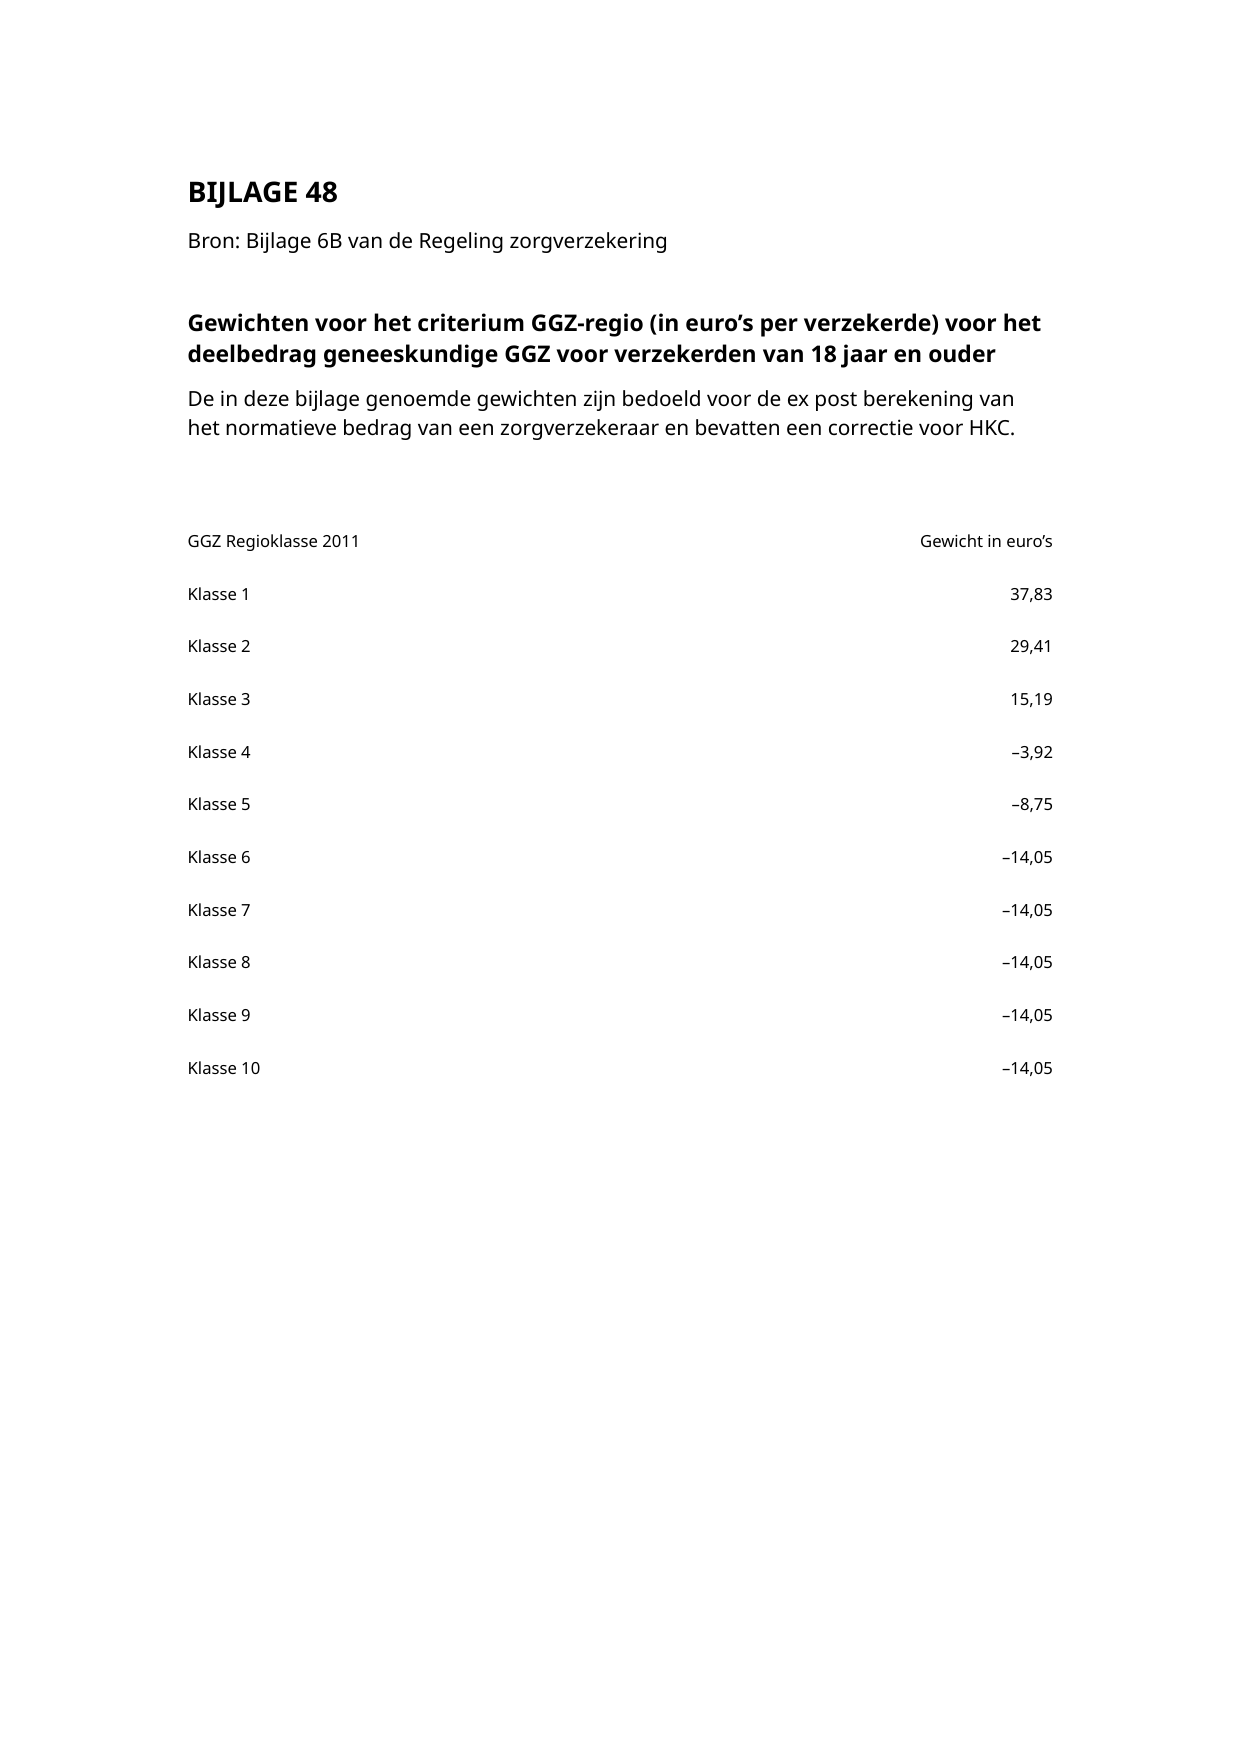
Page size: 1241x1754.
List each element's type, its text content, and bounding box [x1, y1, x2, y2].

text Bron: Bijlage 6B van de Regeling zorgverzekering [187, 226, 1053, 254]
table_cell Klasse 9 [188, 1004, 620, 1056]
table_cell –14,05 [620, 1004, 1053, 1056]
table_cell –14,05 [620, 846, 1053, 898]
table_cell Klasse 3 [188, 688, 620, 740]
table_cell –14,05 [620, 1056, 1053, 1109]
table_cell Klasse 10 [188, 1056, 620, 1109]
table_header GGZ Regioklasse 2011 [188, 529, 620, 582]
subtitle BIJLAGE 48 [187, 172, 1053, 211]
table_cell Klasse 2 [188, 635, 620, 687]
table_cell 29,41 [620, 635, 1053, 687]
table_cell Klasse 7 [188, 898, 620, 951]
table_cell Klasse 1 [188, 582, 620, 635]
subtitle Gewichten voor het criterium GGZ-regio (in euro’s per verzekerde) voor het deelbedrag geneeskundige GGZ voor verzekerden van 18 jaar en ouder [187, 307, 1053, 369]
table_cell Klasse 4 [188, 740, 620, 793]
table_cell Klasse 6 [188, 846, 620, 898]
table_header Gewicht in euro’s [620, 529, 1053, 582]
table_cell Klasse 5 [188, 793, 620, 846]
table_cell Klasse 8 [188, 951, 620, 1004]
table_cell –3,92 [620, 740, 1053, 793]
table_cell 15,19 [620, 688, 1053, 740]
table_cell –14,05 [620, 898, 1053, 951]
text De in deze bijlage genoemde gewichten zijn bedoeld voor de ex post berekening van het normatieve bedrag van een zorgverzekeraar en bevatten een correctie voor HKC. [187, 384, 1053, 441]
table_cell –14,05 [620, 951, 1053, 1004]
table_cell –8,75 [620, 793, 1053, 846]
table_cell 37,83 [620, 582, 1053, 635]
